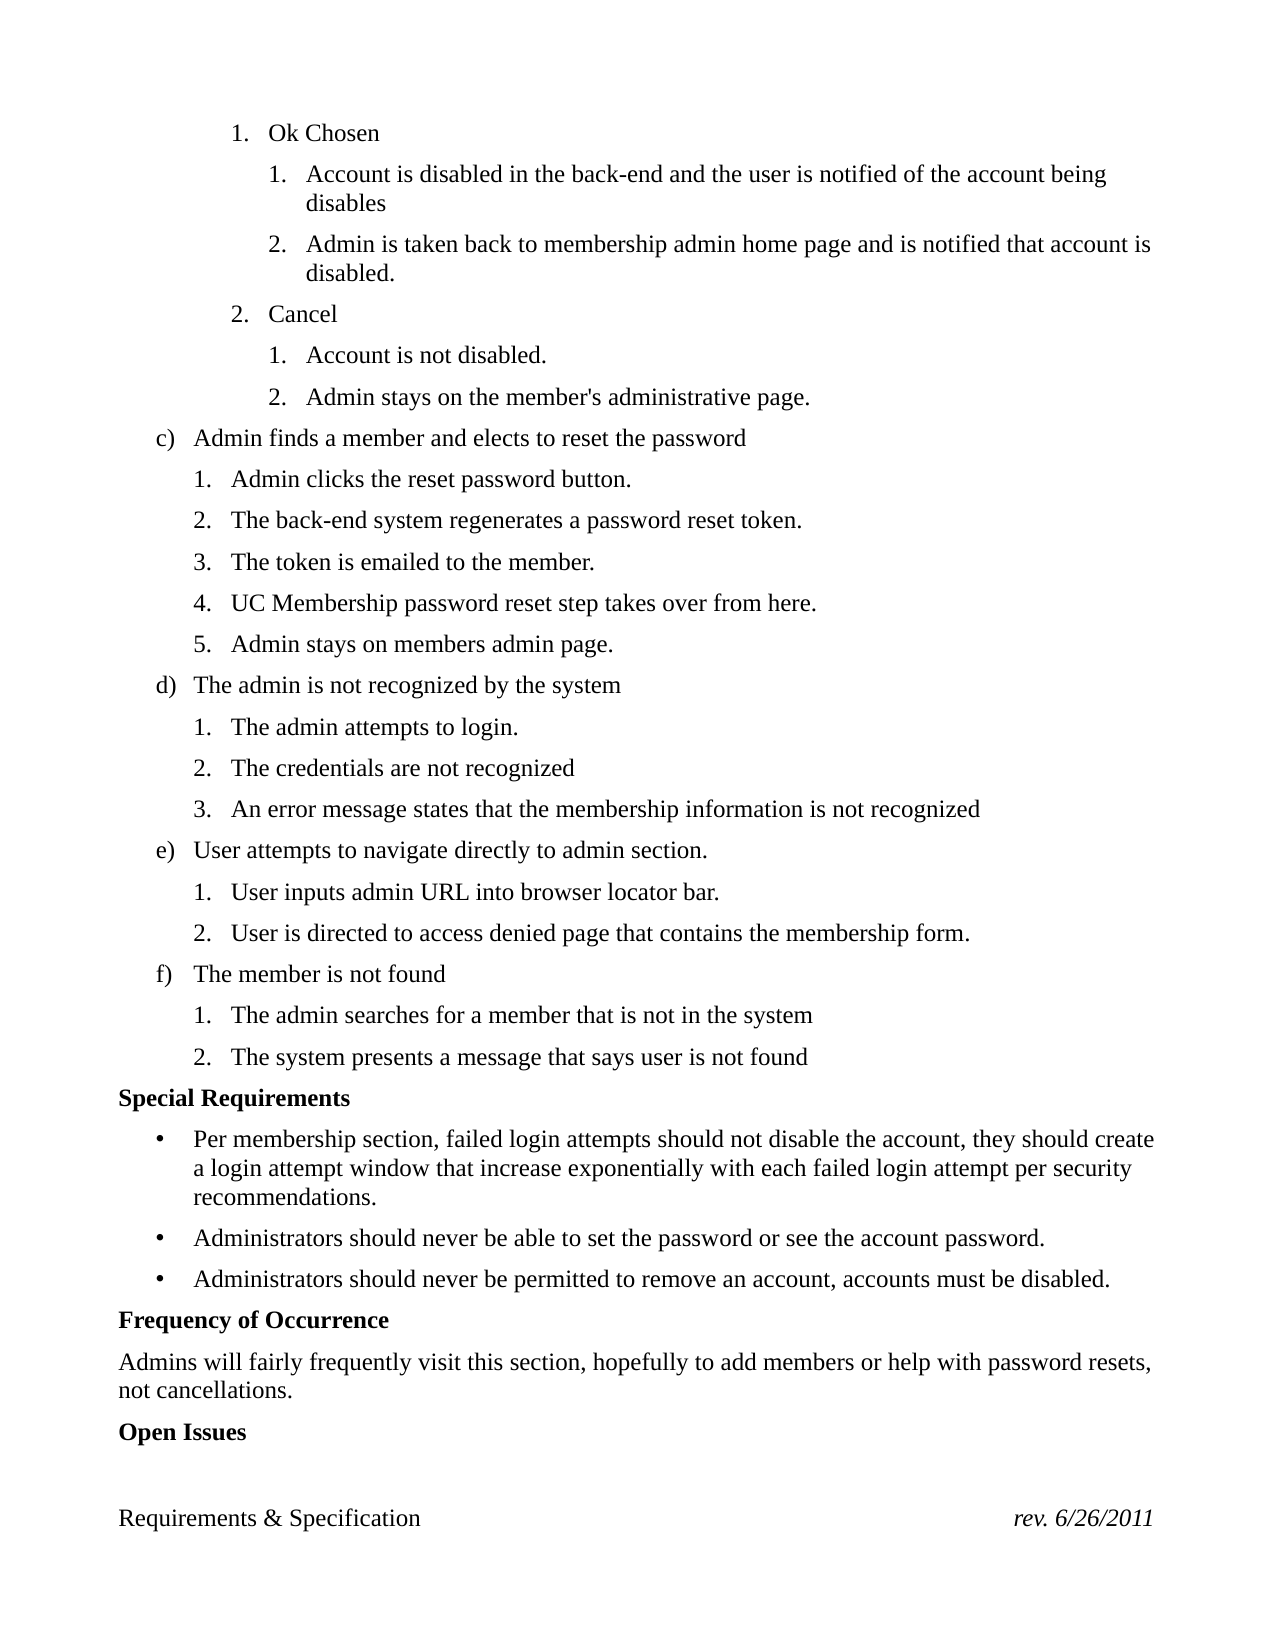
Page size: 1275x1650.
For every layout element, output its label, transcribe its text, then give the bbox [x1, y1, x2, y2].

list An error message states that the membership information is not recognized [193, 794, 1157, 823]
list Per membership section, failed login attempts should not disable the account, they should create a login attempt window that increase exponentially with each failed login attempt per security recommendations. [156, 1124, 1157, 1211]
list Admin clicks the reset password button. [193, 464, 1157, 493]
list User attempts to navigate directly to admin section. [156, 836, 1157, 864]
text Open Issues [118, 1417, 1157, 1446]
text Admins will fairly frequently visit this section, hopefully to add members or help with password resets, not cancellations. [118, 1347, 1157, 1404]
list The admin attempts to login. [193, 712, 1157, 741]
list Admin stays on members admin page. [193, 629, 1157, 658]
list Ok Chosen [231, 118, 1157, 147]
list Account is disabled in the back-end and the user is notified of the account being disables [268, 159, 1157, 217]
list The admin is not recognized by the system [156, 671, 1157, 699]
list User inputs admin URL into browser locator bar. [193, 877, 1157, 906]
list Administrators should never be able to set the password or see the account password. [156, 1223, 1157, 1252]
list The member is not found [156, 959, 1157, 988]
list Admin is taken back to membership admin home page and is notified that account is disabled. [268, 229, 1157, 287]
list Account is not disabled. [268, 341, 1157, 369]
list The token is emailed to the member. [193, 547, 1157, 576]
list The credentials are not recognized [193, 753, 1157, 782]
list Administrators should never be permitted to remove an account, accounts must be disabled. [156, 1264, 1157, 1293]
text Frequency of Occurrence [118, 1306, 1157, 1334]
list The admin searches for a member that is not in the system [193, 1001, 1157, 1029]
list The system presents a message that says user is not found [193, 1042, 1157, 1071]
list UC Membership password reset step takes over from here. [193, 588, 1157, 617]
list Cancel [231, 299, 1157, 328]
list The back-end system regenerates a password reset token. [193, 506, 1157, 534]
list User is directed to access denied page that contains the membership form. [193, 918, 1157, 947]
text Special Requirements [118, 1083, 1157, 1112]
list Admin stays on the member's administrative page. [268, 382, 1157, 411]
list Admin finds a member and elects to reset the password [156, 423, 1157, 452]
